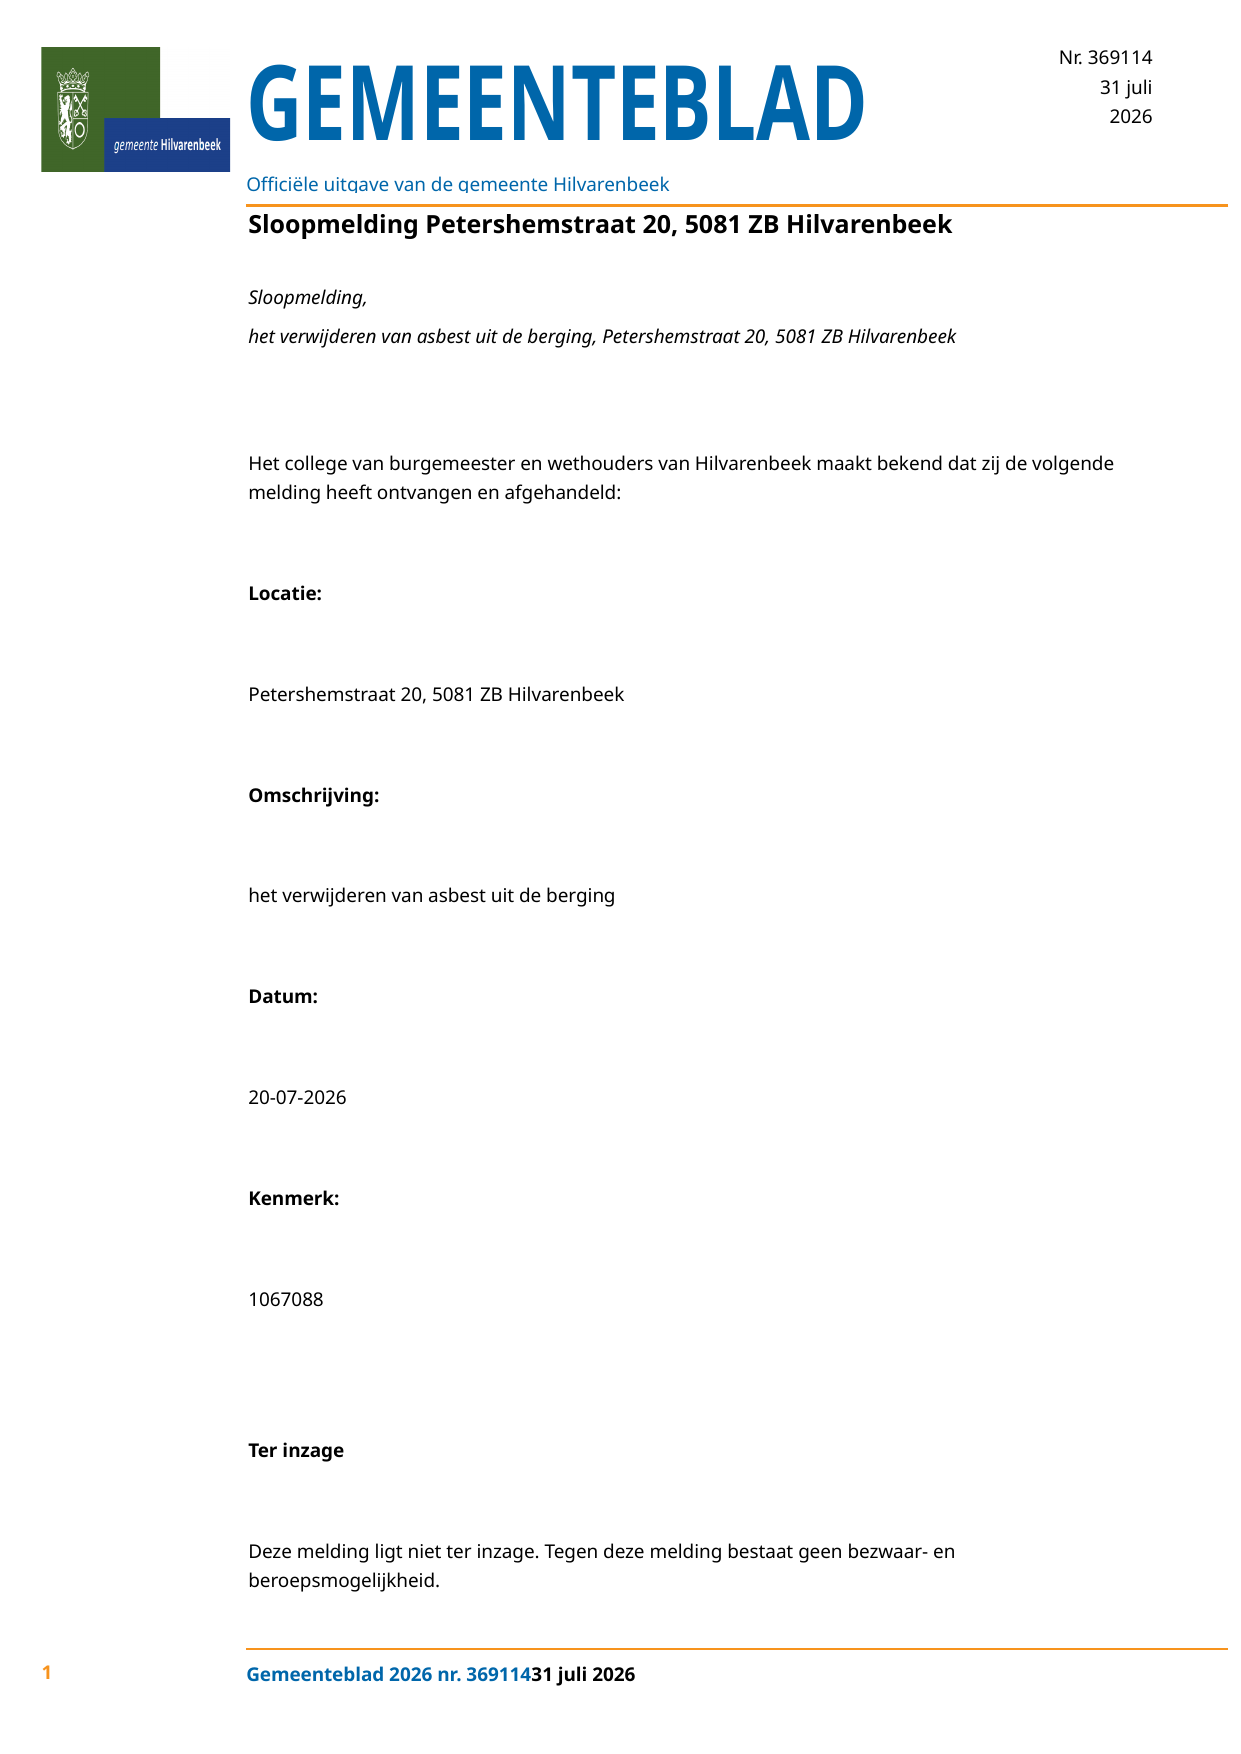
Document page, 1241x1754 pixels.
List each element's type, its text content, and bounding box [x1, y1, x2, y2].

text het verwijderen van asbest uit de berging, Petershemstraat 20, 5081 ZB Hilvarenbeek [248, 323, 1152, 349]
text Datum: [248, 983, 1152, 1009]
text Petershemstraat 20, 5081 ZB Hilvarenbeek [248, 681, 1152, 707]
text Ter inzage [248, 1437, 1152, 1463]
text Het college van burgemeester en wethouders van Hilvarenbeek maakt bekend dat zij de volgende melding heeft ontvangen en afgehandeld: [248, 450, 1152, 505]
text Sloopmelding Petershemstraat 20, 5081 ZB Hilvarenbeek [248, 207, 1152, 241]
text het verwijderen van asbest uit de berging [248, 883, 1152, 908]
text Sloopmelding, [248, 284, 1152, 309]
text 20-07-2026 [248, 1084, 1152, 1110]
text Deze melding ligt niet ter inzage. Tegen deze melding bestaat geen bezwaar- en beroepsmogelijkheid. [248, 1538, 1152, 1593]
text Kenmerk: [248, 1185, 1152, 1211]
text Omschrijving: [248, 782, 1152, 807]
picture [41, 47, 231, 172]
text Locatie: [248, 580, 1152, 606]
text 1067088 [248, 1286, 1152, 1312]
